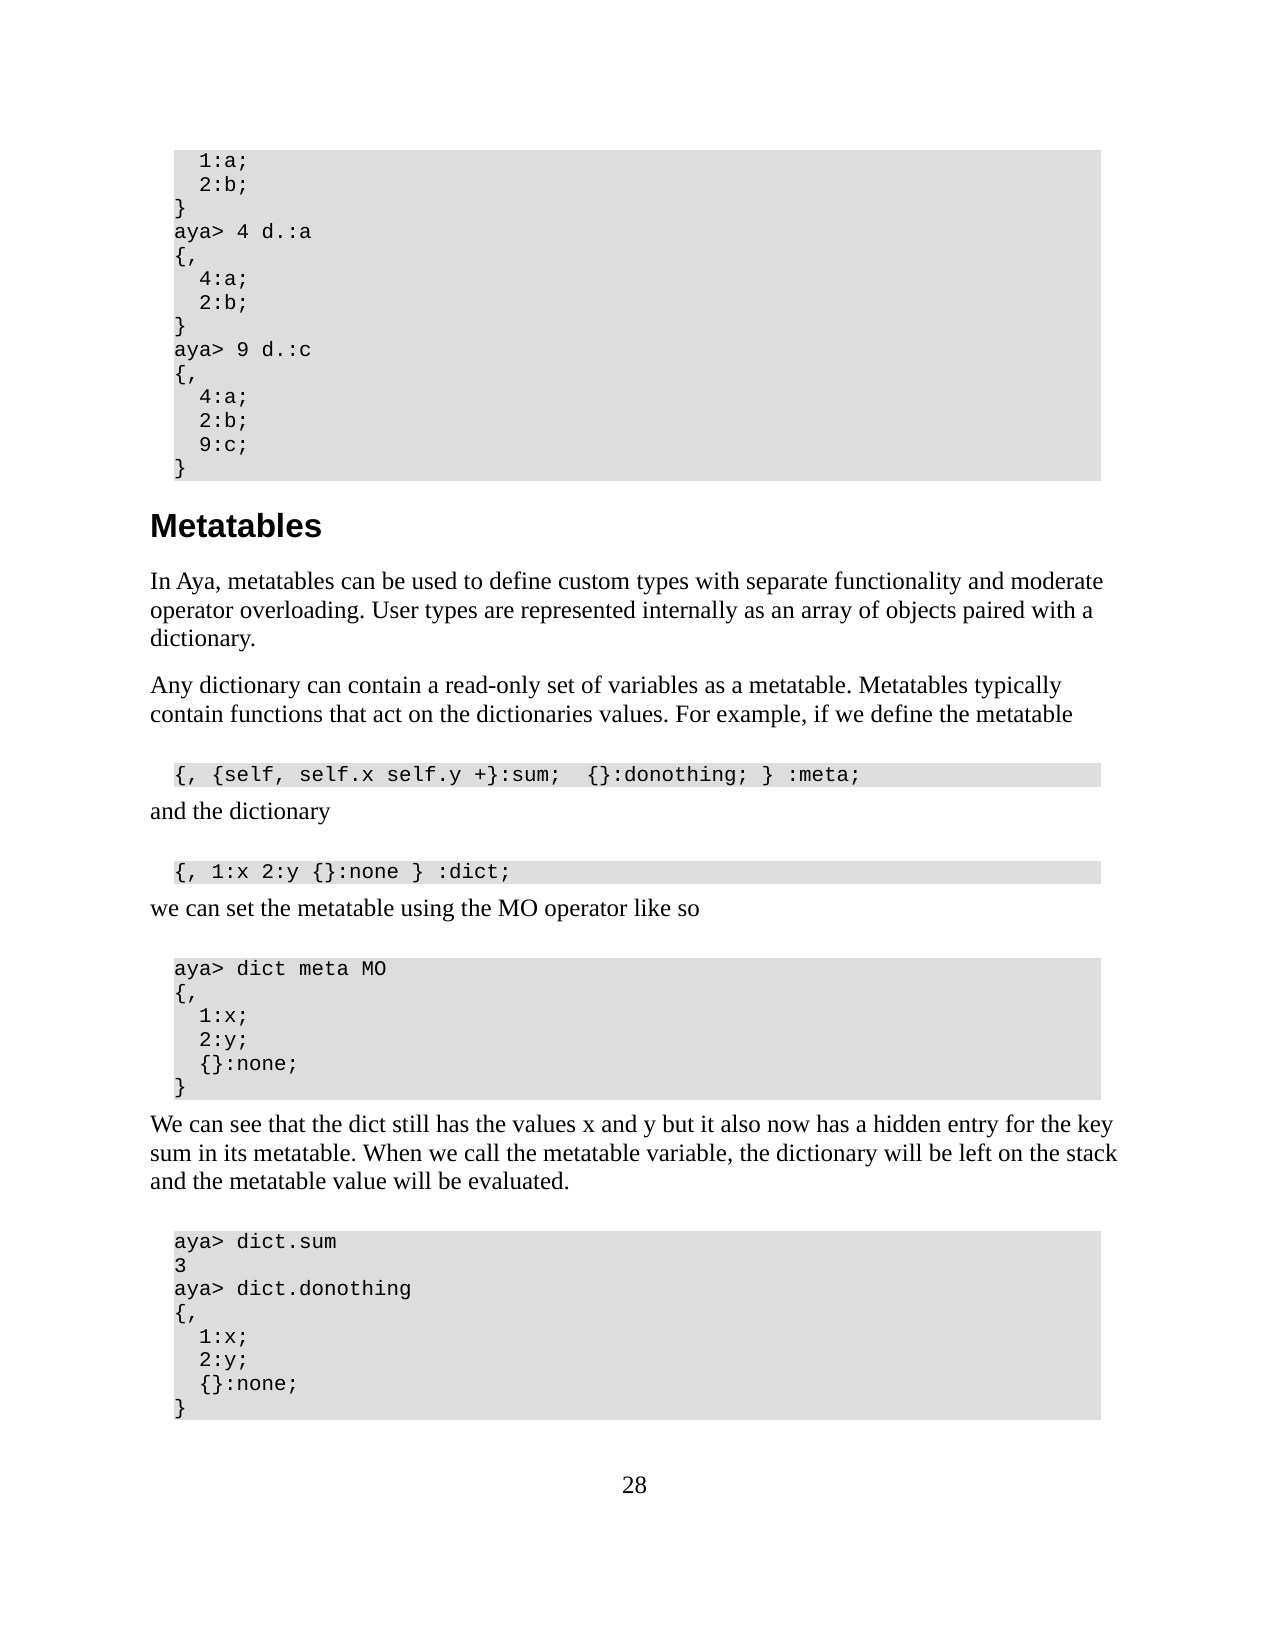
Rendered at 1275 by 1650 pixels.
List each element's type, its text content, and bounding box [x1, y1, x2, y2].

text 2:y; [174, 1029, 1101, 1053]
text 2:b; [174, 292, 1101, 316]
text 1:x; [174, 1005, 1101, 1029]
text {, [174, 363, 1101, 386]
subtitle Metatables [150, 506, 1125, 544]
text 3 [174, 1255, 1101, 1278]
text } [174, 1397, 1101, 1420]
text {}:none; [174, 1373, 1101, 1397]
text } [174, 316, 1101, 339]
text 2:b; [174, 410, 1101, 434]
text 4:a; [174, 268, 1101, 292]
text 2:y; [174, 1349, 1101, 1373]
text Any dictionary can contain a read-only set of variables as a metatable. Metatables typically contain functions that act on the dictionaries values. For example, if we define the metatable [150, 670, 1125, 728]
text } [174, 457, 1101, 481]
text {, [174, 982, 1101, 1005]
text we can set the metatable using the MO operator like so [150, 893, 1125, 922]
text } [174, 197, 1101, 221]
text 9:c; [174, 434, 1101, 457]
text and the dictionary [150, 796, 1125, 825]
text aya> 9 d.:c [174, 339, 1101, 363]
text {, [174, 1302, 1101, 1326]
text {, {self, self.x self.y +}:sum; {}:donothing; } :meta; [174, 763, 1101, 787]
text 1:x; [174, 1326, 1101, 1349]
text 4:a; [174, 386, 1101, 410]
text aya> dict.donothing [174, 1278, 1101, 1302]
text {, 1:x 2:y {}:none } :dict; [174, 861, 1101, 884]
text aya> 4 d.:a [174, 221, 1101, 244]
text We can see that the dict still has the values x and y but it also now has a hidden entry for the key sum in its metatable. When we call the metatable variable, the dictionary will be left on the stack and the metatable value will be evaluated. [150, 1109, 1125, 1195]
text {}:none; [174, 1053, 1101, 1076]
text aya> dict meta MO [174, 958, 1101, 982]
text 1:a; [174, 150, 1101, 174]
text 2:b; [174, 174, 1101, 197]
text aya> dict.sum [174, 1231, 1101, 1255]
text In Aya, metatables can be used to define custom types with separate functionality and moderate operator overloading. User types are represented internally as an array of objects paired with a dictionary. [150, 566, 1125, 652]
text } [174, 1076, 1101, 1100]
text {, [174, 244, 1101, 268]
